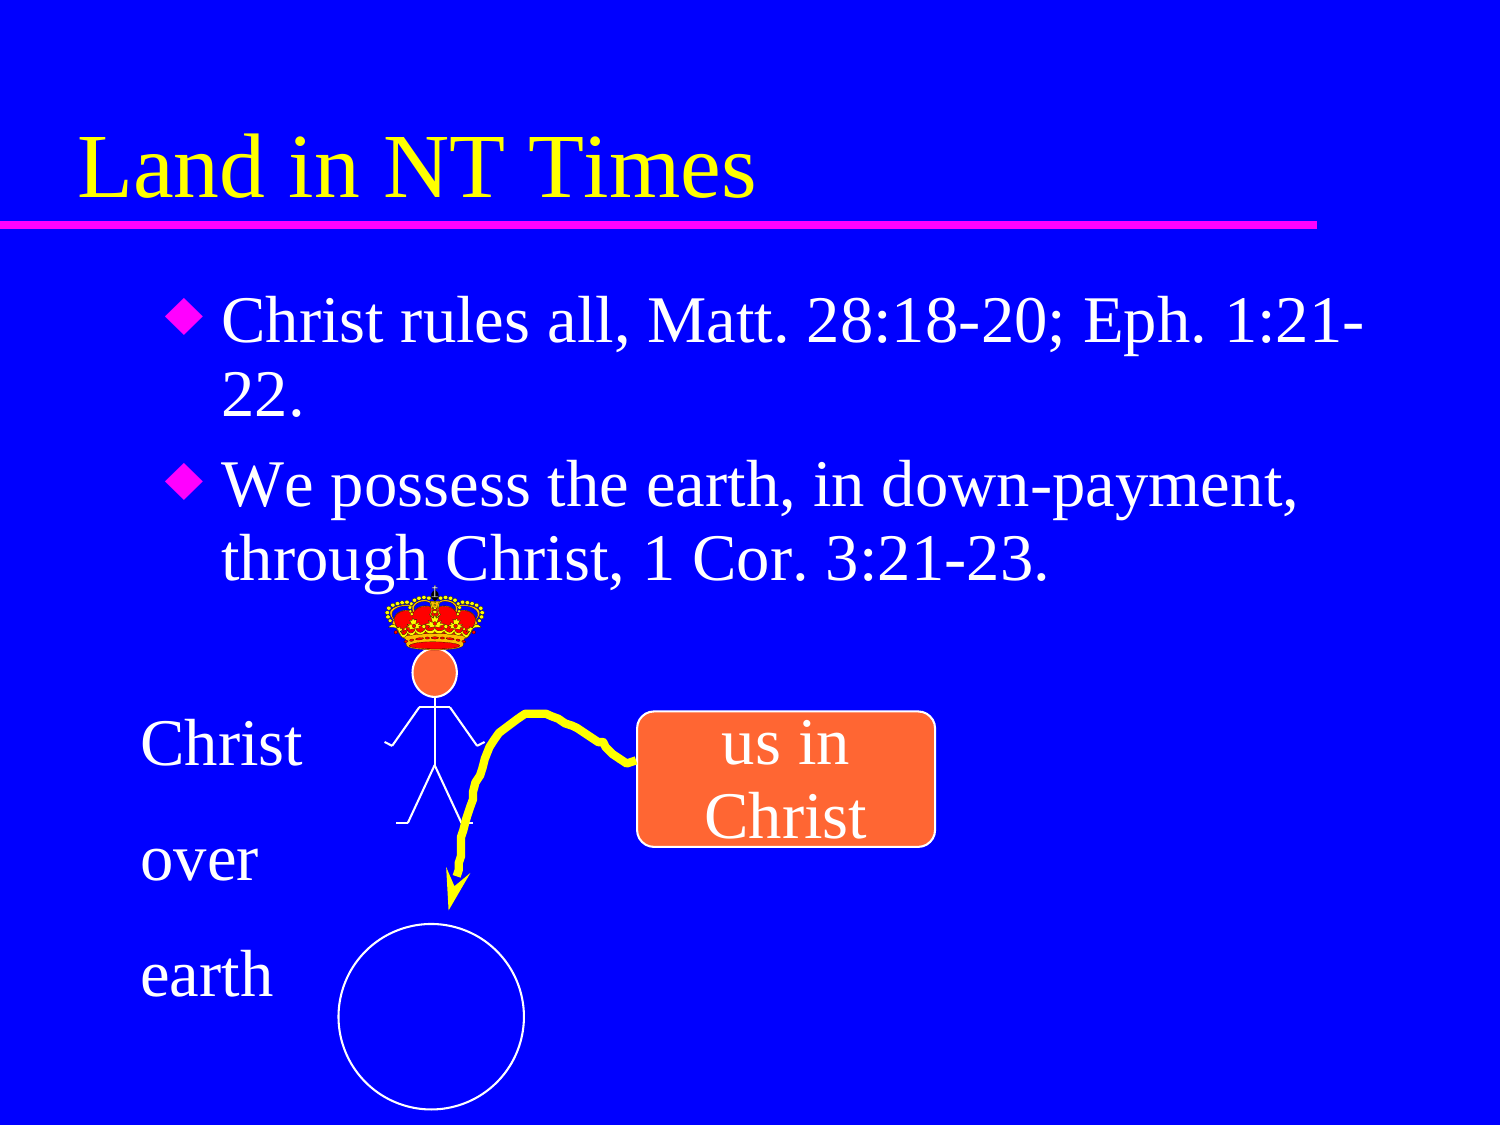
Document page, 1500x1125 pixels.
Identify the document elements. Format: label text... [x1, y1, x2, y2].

text_box Christ over earth [125, 697, 351, 1019]
list Christ rules all, Matt. 28:18-20; Eph. 1:21-22. We possess the earth, in down-payment, through Christ, 1 Cor. 3:21-23. [149, 275, 1463, 604]
chart [385, 585, 485, 651]
text_box Christ over earth [340, 975, 351, 1019]
text_box [412, 651, 457, 697]
text_box us in Christ [637, 711, 936, 847]
title Land in NT Times [62, 43, 1338, 225]
